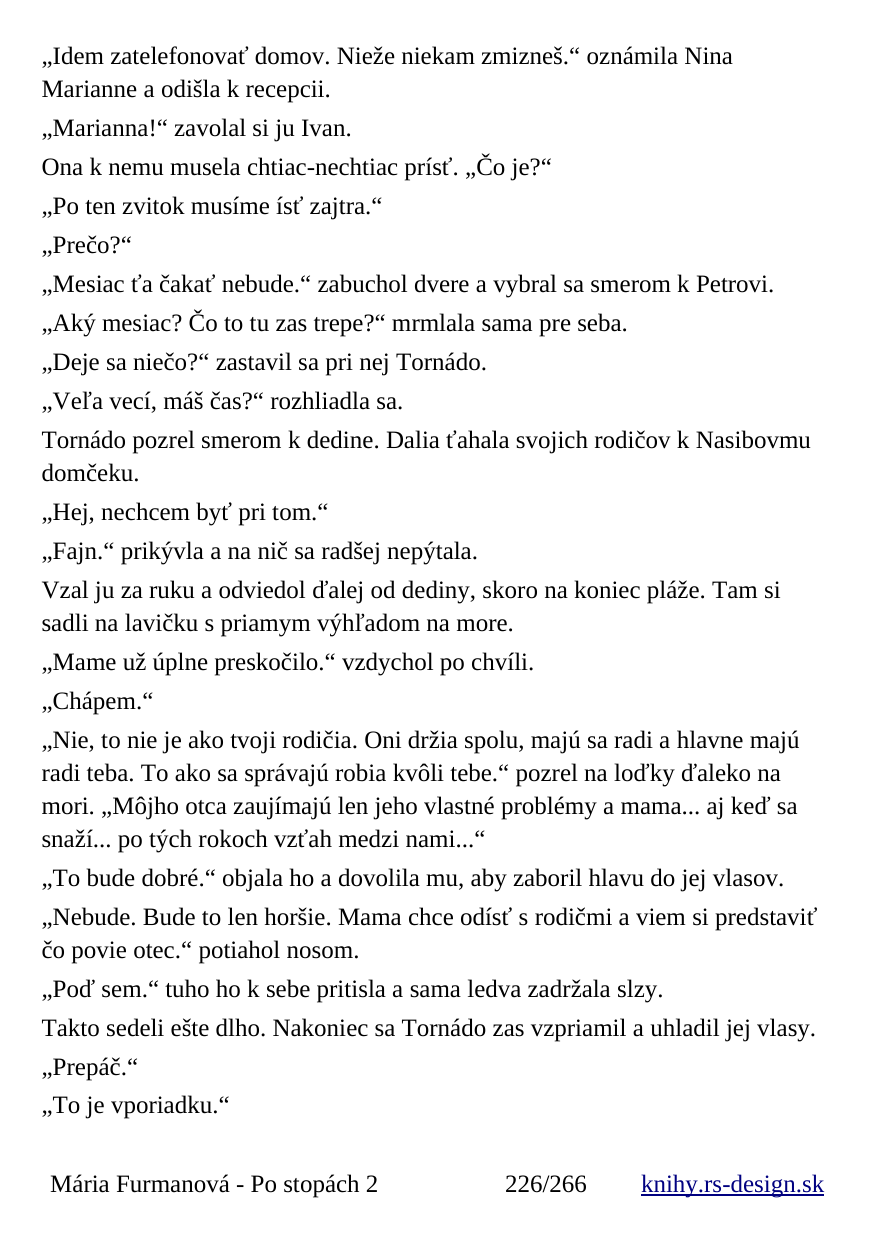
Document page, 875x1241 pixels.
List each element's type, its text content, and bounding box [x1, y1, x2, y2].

text Tornádo pozrel smerom k dedine. Dalia ťahala svojich rodičov k Nasibovmu domčeku. [41, 425, 833, 487]
text „Veľa vecí, máš čas?“ rozhliadla sa. [41, 386, 833, 415]
text „Prečo?“ [41, 230, 833, 259]
text „Prepáč.“ [41, 1052, 833, 1080]
text „Marianna!“ zavolal si ju Ivan. [41, 113, 833, 142]
text „Fajn.“ prikývla a na nič sa radšej nepýtala. [41, 536, 833, 565]
text „Chápem.“ [41, 686, 833, 714]
text „Nebude. Bude to len horšie. Mama chce odísť s rodičmi a viem si predstaviť čo povie otec.“ potiahol nosom. [41, 902, 833, 963]
text „Idem zatelefonovať domov. Nieže niekam zmizneš.“ oznámila Nina Marianne a odišla k recepcii. [41, 41, 833, 103]
text „Poď sem.“ tuho ho k sebe pritisla a sama ledva zadržala slzy. [41, 974, 833, 1002]
text „Mesiac ťa čakať nebude.“ zabuchol dvere a vybral sa smerom k Petrovi. [41, 269, 833, 298]
text Vzal ju za ruku a odviedol ďalej od dediny, skoro na koniec pláže. Tam si sadli na lavičku s priamym výhľadom na more. [41, 575, 833, 637]
text „Hej, nechcem byť pri tom.“ [41, 497, 833, 526]
text „Nie, to nie je ako tvoji rodičia. Oni držia spolu, majú sa radi a hlavne majú radi teba. To ako sa správajú robia kvôli tebe.“ pozrel na loďky ďaleko na mori. „Môjho otca zaujímajú len jeho vlastné problémy a mama... aj keď sa snaží... po tých rokoch vzťah medzi nami...“ [41, 725, 833, 853]
text „Deje sa niečo?“ zastavil sa pri nej Tornádo. [41, 347, 833, 376]
text Takto sedeli ešte dlho. Nakoniec sa Tornádo zas vzpriamil a uhladil jej vlasy. [41, 1013, 833, 1041]
text „Mame už úplne preskočilo.“ vzdychol po chvíli. [41, 647, 833, 676]
text Ona k nemu musela chtiac-nechtiac prísť. „Čo je?“ [41, 152, 833, 181]
text „Aký mesiac? Čo to tu zas trepe?“ mrmlala sama pre seba. [41, 308, 833, 337]
text „Po ten zvitok musíme ísť zajtra.“ [41, 191, 833, 220]
text „To bude dobré.“ objala ho a dovolila mu, aby zaboril hlavu do jej vlasov. [41, 863, 833, 892]
text „To je vporiadku.“ [41, 1091, 833, 1119]
